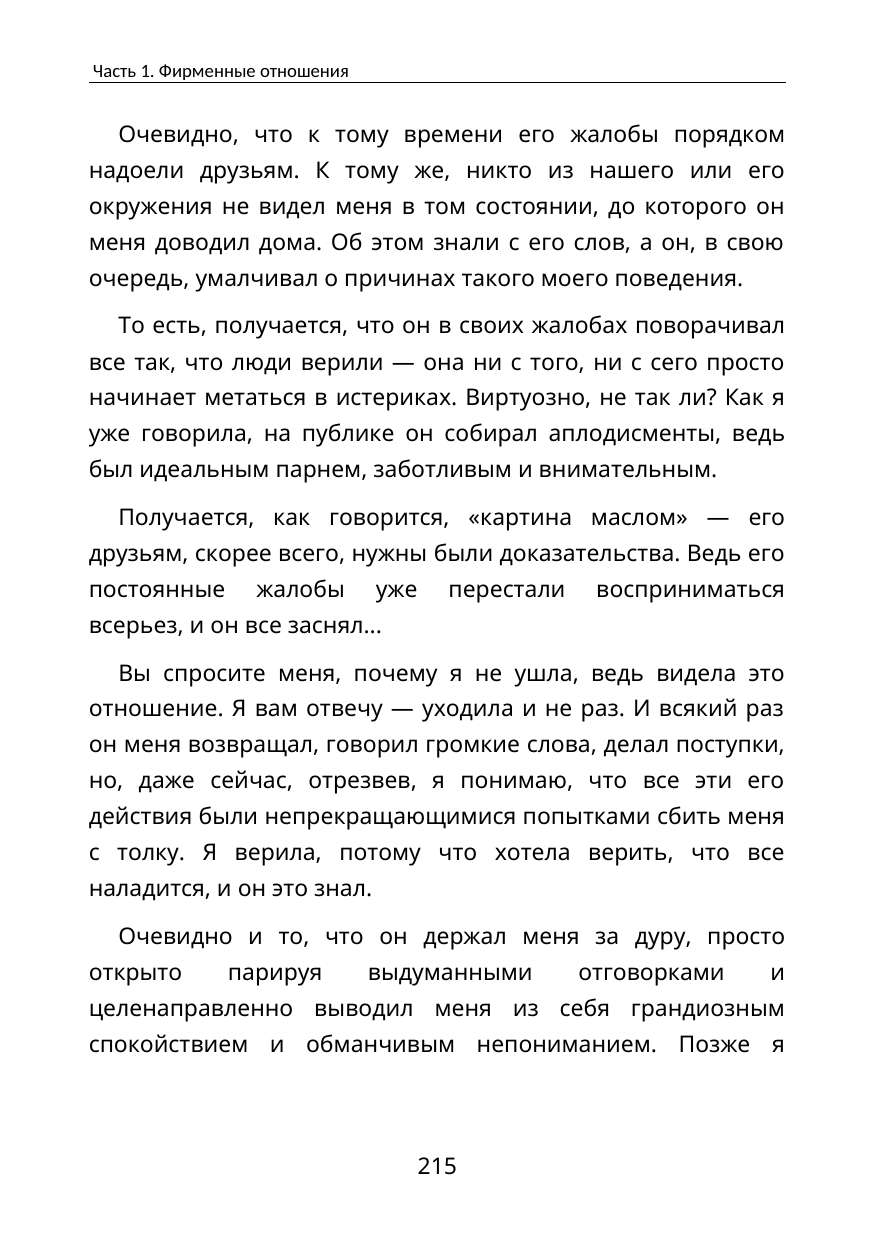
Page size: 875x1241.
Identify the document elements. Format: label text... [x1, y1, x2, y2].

text Вы спросите меня, почему я не ушла, ведь видела это отношение. Я вам отвечу — уходила и не раз. И всякий раз он меня возвращал, говорил громкие слова, делал поступки, но, даже сейчас, отрезвев, я понимаю, что все эти его действия были непрекращающимися попытками сбить меня с толку. Я верила, потому что хотела верить, что все наладится, и он это знал. [88, 656, 786, 903]
text Очевидно, что к тому времени его жалобы порядком надоели друзьям. К тому же, никто из нашего или его окружения не видел меня в том состоянии, до которого он меня доводил дома. Об этом знали с его слов, а он, в свою очередь, умалчивал о причинах такого моего поведения. [88, 118, 786, 293]
text Очевидно и то, что он держал меня за дуру, просто открыто парируя выдуманными отговорками и целенаправленно выводил меня из себя грандиозным спокойствием и обманчивым непониманием. Позже я [88, 920, 786, 1059]
text Получается, как говорится, «картина маслом» — его друзьям, скорее всего, нужны были доказательства. Ведь его постоянные жалобы уже перестали восприниматься всерьез, и он все заснял... [88, 501, 786, 640]
text То есть, получается, что он в своих жалобах поворачивал все так, что люди верили — она ни с того, ни с сего просто начинает метаться в истериках. Виртуозно, не так ли? Как я уже говорила, на публике он собирал аплодисменты, ведь был идеальным парнем, заботливым и внимательным. [88, 309, 786, 484]
